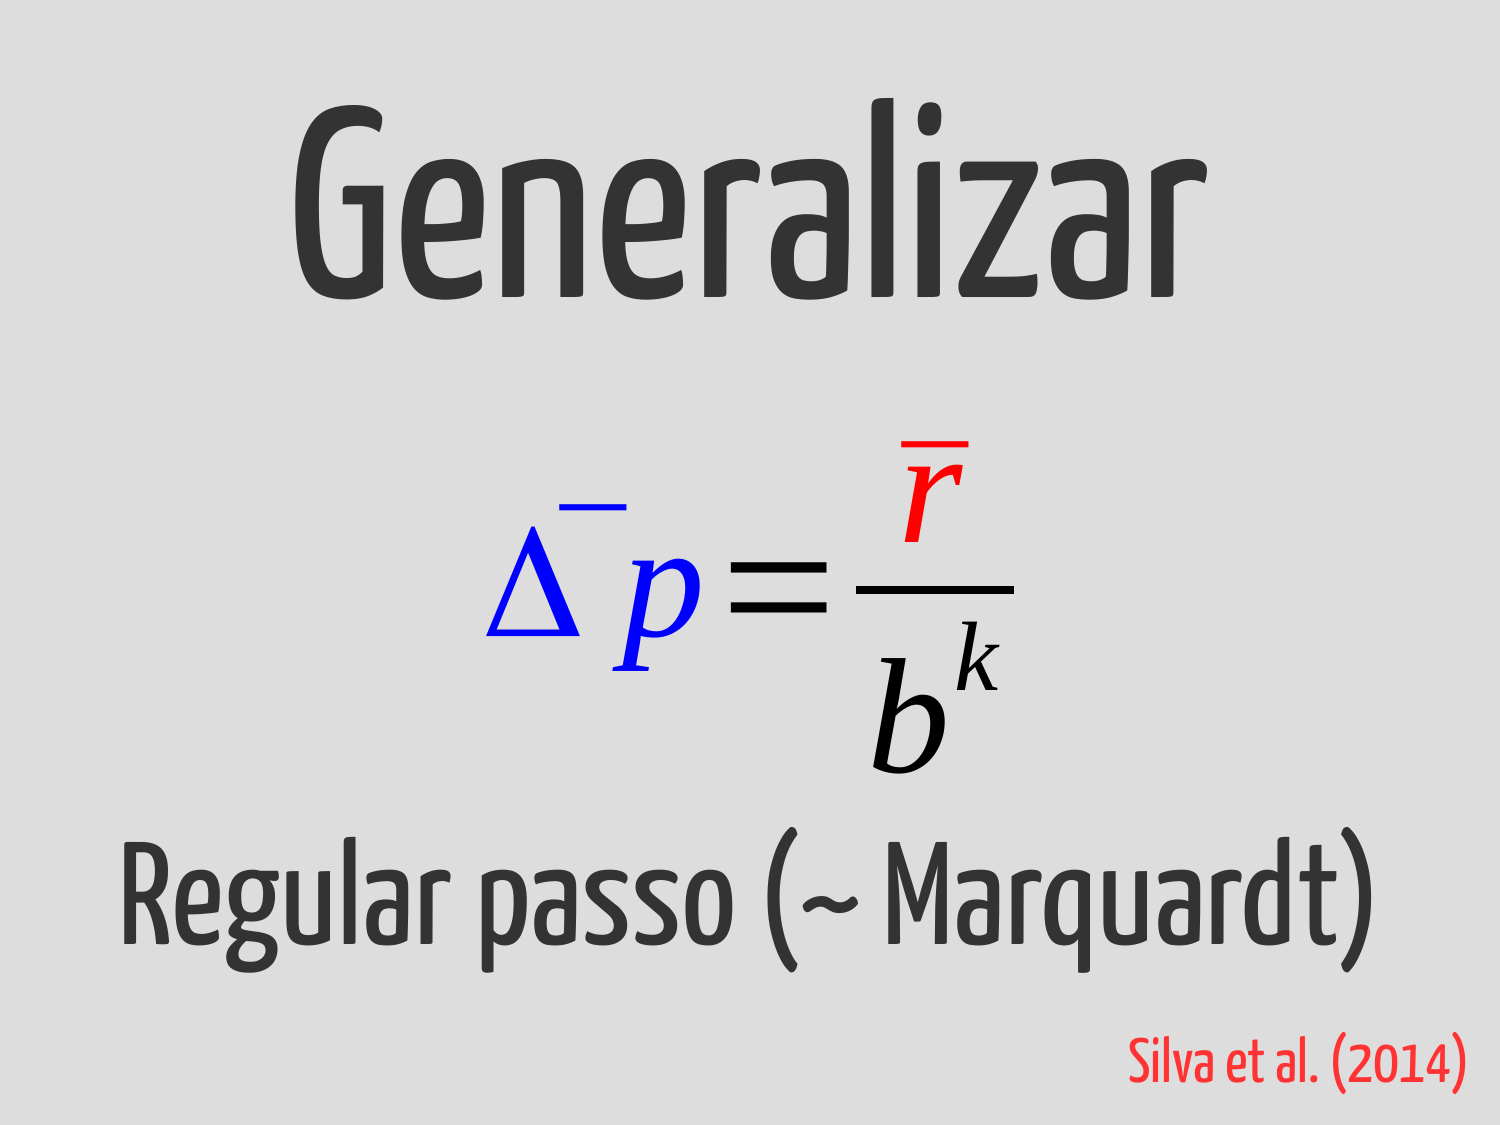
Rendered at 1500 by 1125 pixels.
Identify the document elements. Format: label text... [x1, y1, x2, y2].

title Generalizar [75, 0, 1425, 378]
title Silva et al. (2014) [1098, 992, 1500, 1123]
chart [472, 395, 1029, 808]
text_box Regular passo (~ Marquardt) [64, 797, 1436, 1014]
